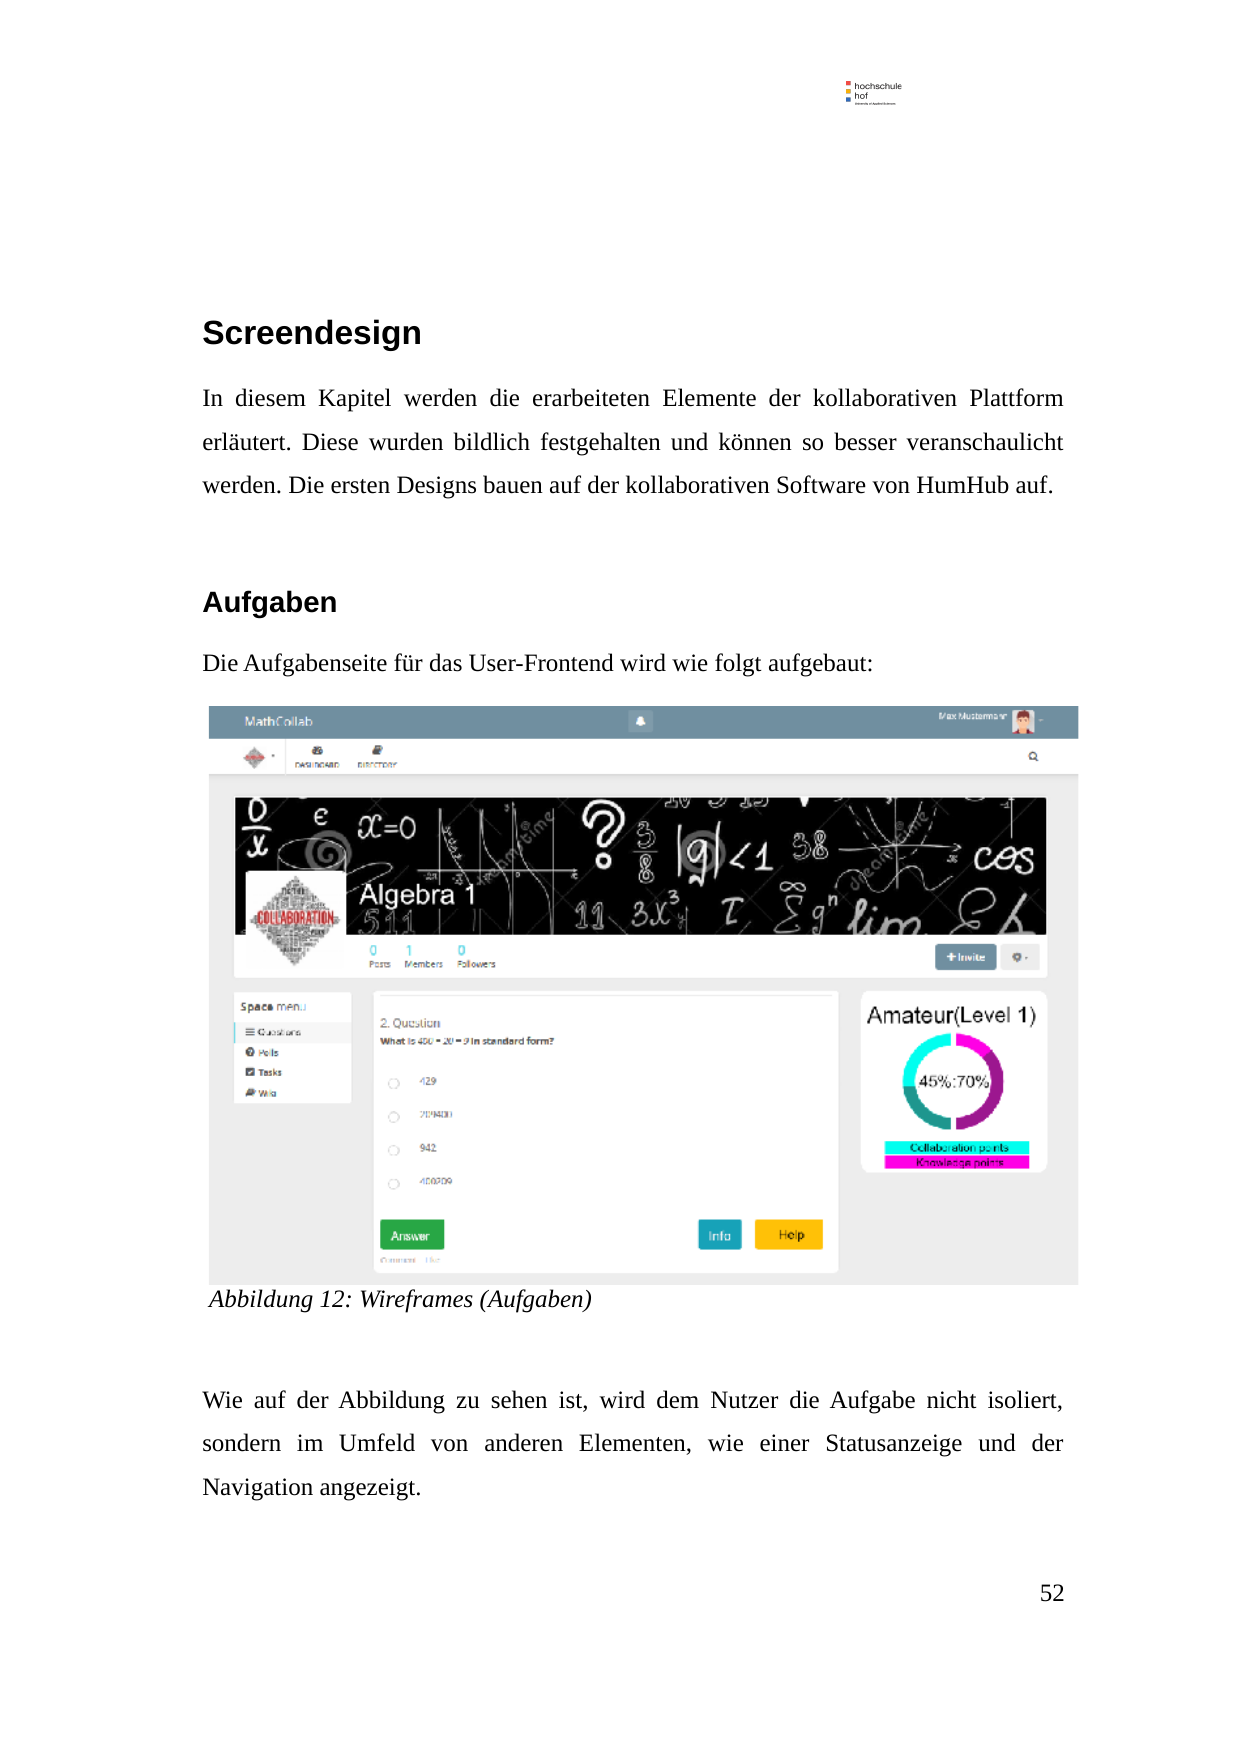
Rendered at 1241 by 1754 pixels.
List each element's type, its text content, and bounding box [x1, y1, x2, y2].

text In diesem Kapitel werden die erarbeiteten Elemente der kollaborativen Plattform erläutert. Diese wurden bildlich festgehalten und können so besser veranschaulicht werden. Die ersten Designs bauen auf der kollaborativen Software von HumHub auf. [202, 383, 1064, 498]
text Wie auf der Abbildung zu sehen ist, wird dem Nutzer die Aufgabe nicht isoliert, sondern im Umfeld von anderen Elementen, wie einer Statusanzeige und der Navigation angezeigt. [202, 1385, 1064, 1500]
subtitle Screendesign [202, 313, 1064, 352]
subtitle Aufgaben [202, 585, 1064, 619]
text Die Aufgabenseite für das User-Frontend wird wie folgt aufgebaut: [202, 648, 1064, 677]
picture [208, 706, 1079, 1285]
picture [846, 81, 902, 105]
text Abbildung 12: Wireframes (Aufgaben) [209, 1285, 1078, 1313]
